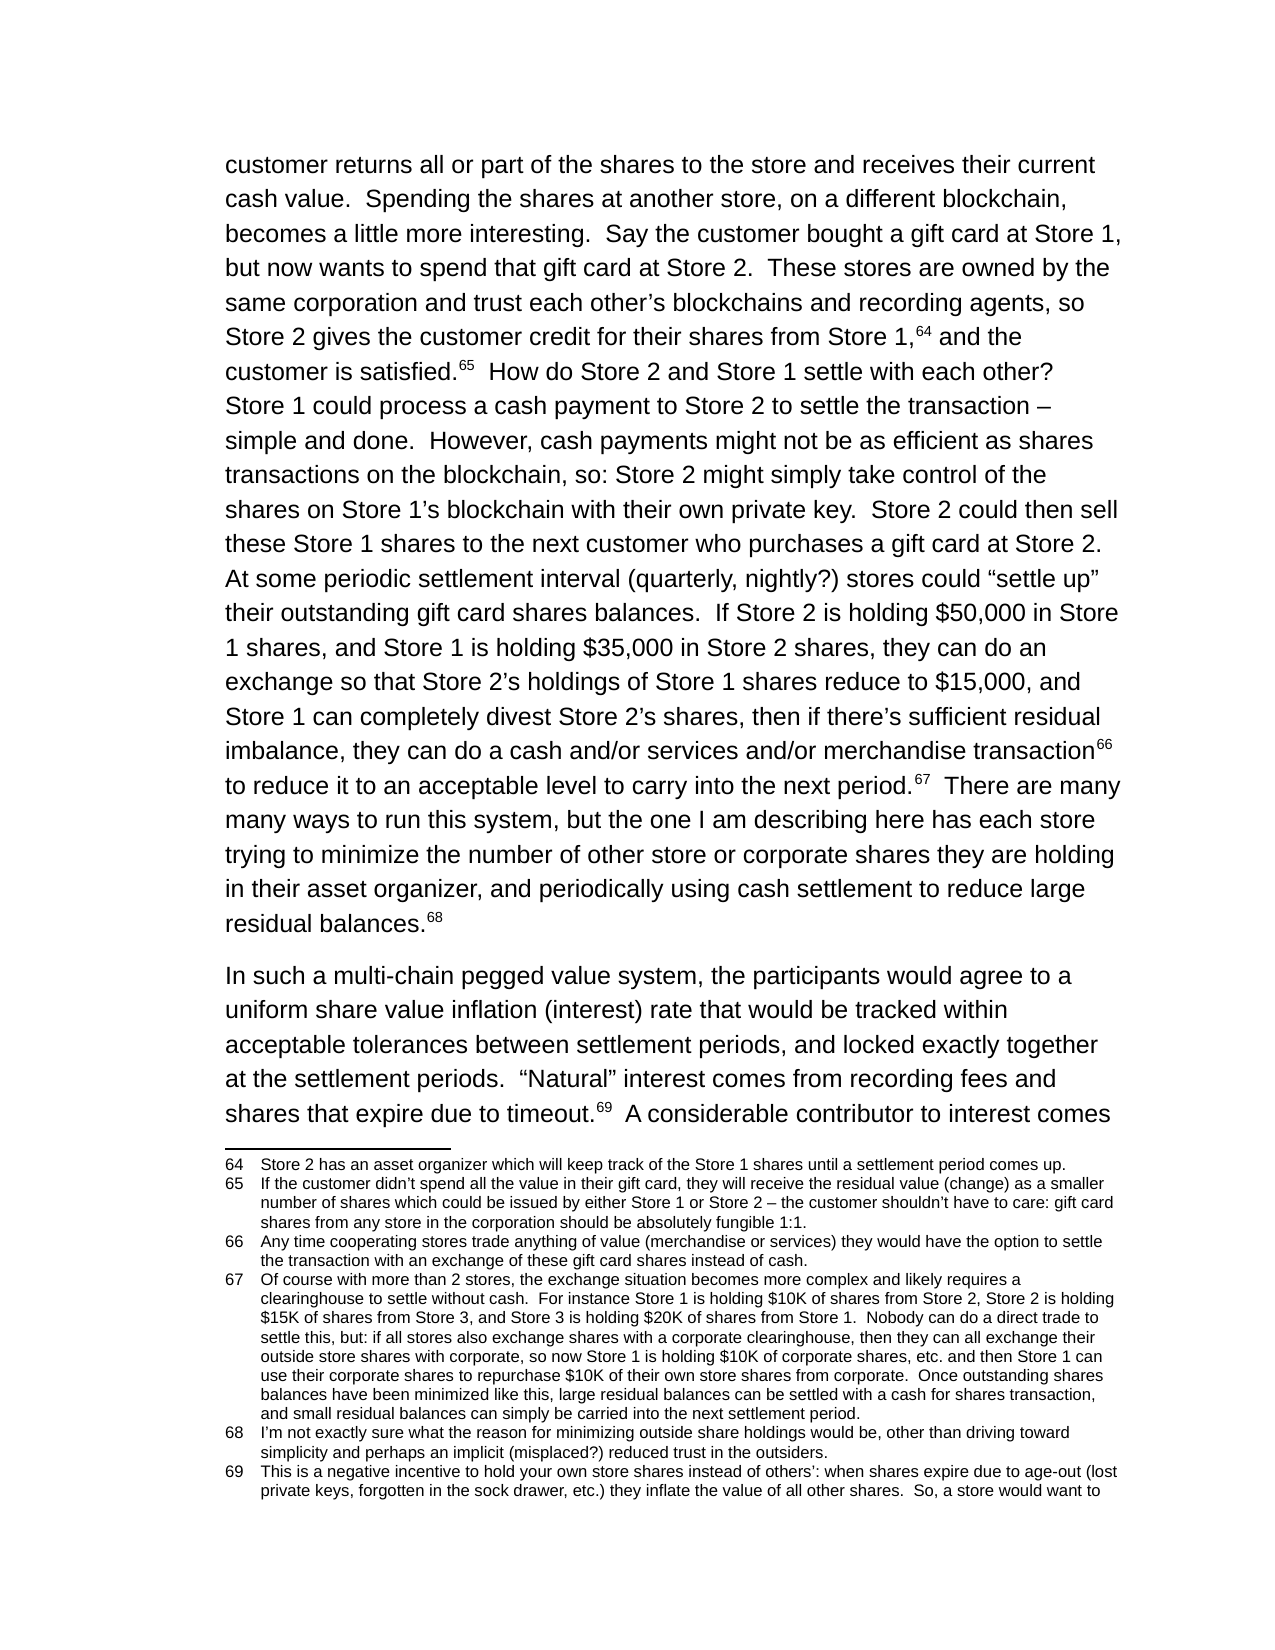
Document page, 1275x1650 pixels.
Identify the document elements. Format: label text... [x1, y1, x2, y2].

text In such a multi-chain pegged value system, the participants would agree to a uniform share value inflation (interest) rate that would be tracked within acceptable tolerances between settlement periods, and locked exactly together at the settlement periods. “Natural” interest comes from recording fees and shares that expire due to timeout. A considerable contributor to interest comes [225, 961, 1125, 1128]
text Any time cooperating stores trade anything of value (merchandise or services) they would have the option to settle the transaction with an exchange of these gift card shares instead of cash. [225, 1232, 1125, 1270]
text Of course with more than 2 stores, the exchange situation becomes more complex and likely requires a clearinghouse to settle without cash. For instance Store 1 is holding $10K of shares from Store 2, Store 2 is holding $15K of shares from Store 3, and Store 3 is holding $20K of shares from Store 1. Nobody can do a direct trade to settle this, but: if all stores also exchange shares with a corporate clearinghouse, then they can all exchange their outside store shares with corporate, so now Store 1 is holding $10K of corporate shares, etc. and then Store 1 can use their corporate shares to repurchase $10K of their own store shares from corporate. Once outstanding shares balances have been minimized like this, large residual balances can be settled with a cash for shares transaction, and small residual balances can simply be carried into the next settlement period. [225, 1270, 1125, 1423]
text customer returns all or part of the shares to the store and receives their current cash value. Spending the shares at another store, on a different blockchain, becomes a little more interesting. Say the customer bought a gift card at Store 1, but now wants to spend that gift card at Store 2. These stores are owned by the same corporation and trust each other’s blockchains and recording agents, so Store 2 gives the customer credit for their shares from Store 1, and the customer is satisfied. How do Store 2 and Store 1 settle with each other? Store 1 could process a cash payment to Store 2 to settle the transaction – simple and done. However, cash payments might not be as efficient as shares transactions on the blockchain, so: Store 2 might simply take control of the shares on Store 1’s blockchain with their own private key. Store 2 could then sell these Store 1 shares to the next customer who purchases a gift card at Store 2. At some periodic settlement interval (quarterly, nightly?) stores could “settle up” their outstanding gift card shares balances. If Store 2 is holding $50,000 in Store 1 shares, and Store 1 is holding $35,000 in Store 2 shares, they can do an exchange so that Store 2’s holdings of Store 1 shares reduce to $15,000, and Store 1 can completely divest Store 2’s shares, then if there’s sufficient residual imbalance, they can do a cash and/or services and/or merchandise transaction to reduce it to an acceptable level to carry into the next period. There are many many ways to run this system, but the one I am describing here has each store trying to minimize the number of other store or corporate shares they are holding in their asset organizer, and periodically using cash settlement to reduce large residual balances. [225, 150, 1125, 937]
text Store 2 has an asset organizer which will keep track of the Store 1 shares until a settlement period comes up. [225, 1155, 1125, 1174]
text I’m not exactly sure what the reason for minimizing outside share holdings would be, other than driving toward simplicity and perhaps an implicit (misplaced?) reduced trust in the outsiders. [225, 1423, 1125, 1462]
text This is a negative incentive to hold your own store shares instead of others’: when shares expire due to age-out (lost private keys, forgotten in the sock drawer, etc.) they inflate the value of all other shares. So, a store would want to [225, 1462, 1125, 1500]
text If the customer didn’t spend all the value in their gift card, they will receive the residual value (change) as a smaller number of shares which could be issued by either Store 1 or Store 2 – the customer shouldn’t have to care: gift card shares from any store in the corporation should be absolutely fungible 1:1. [225, 1174, 1125, 1232]
